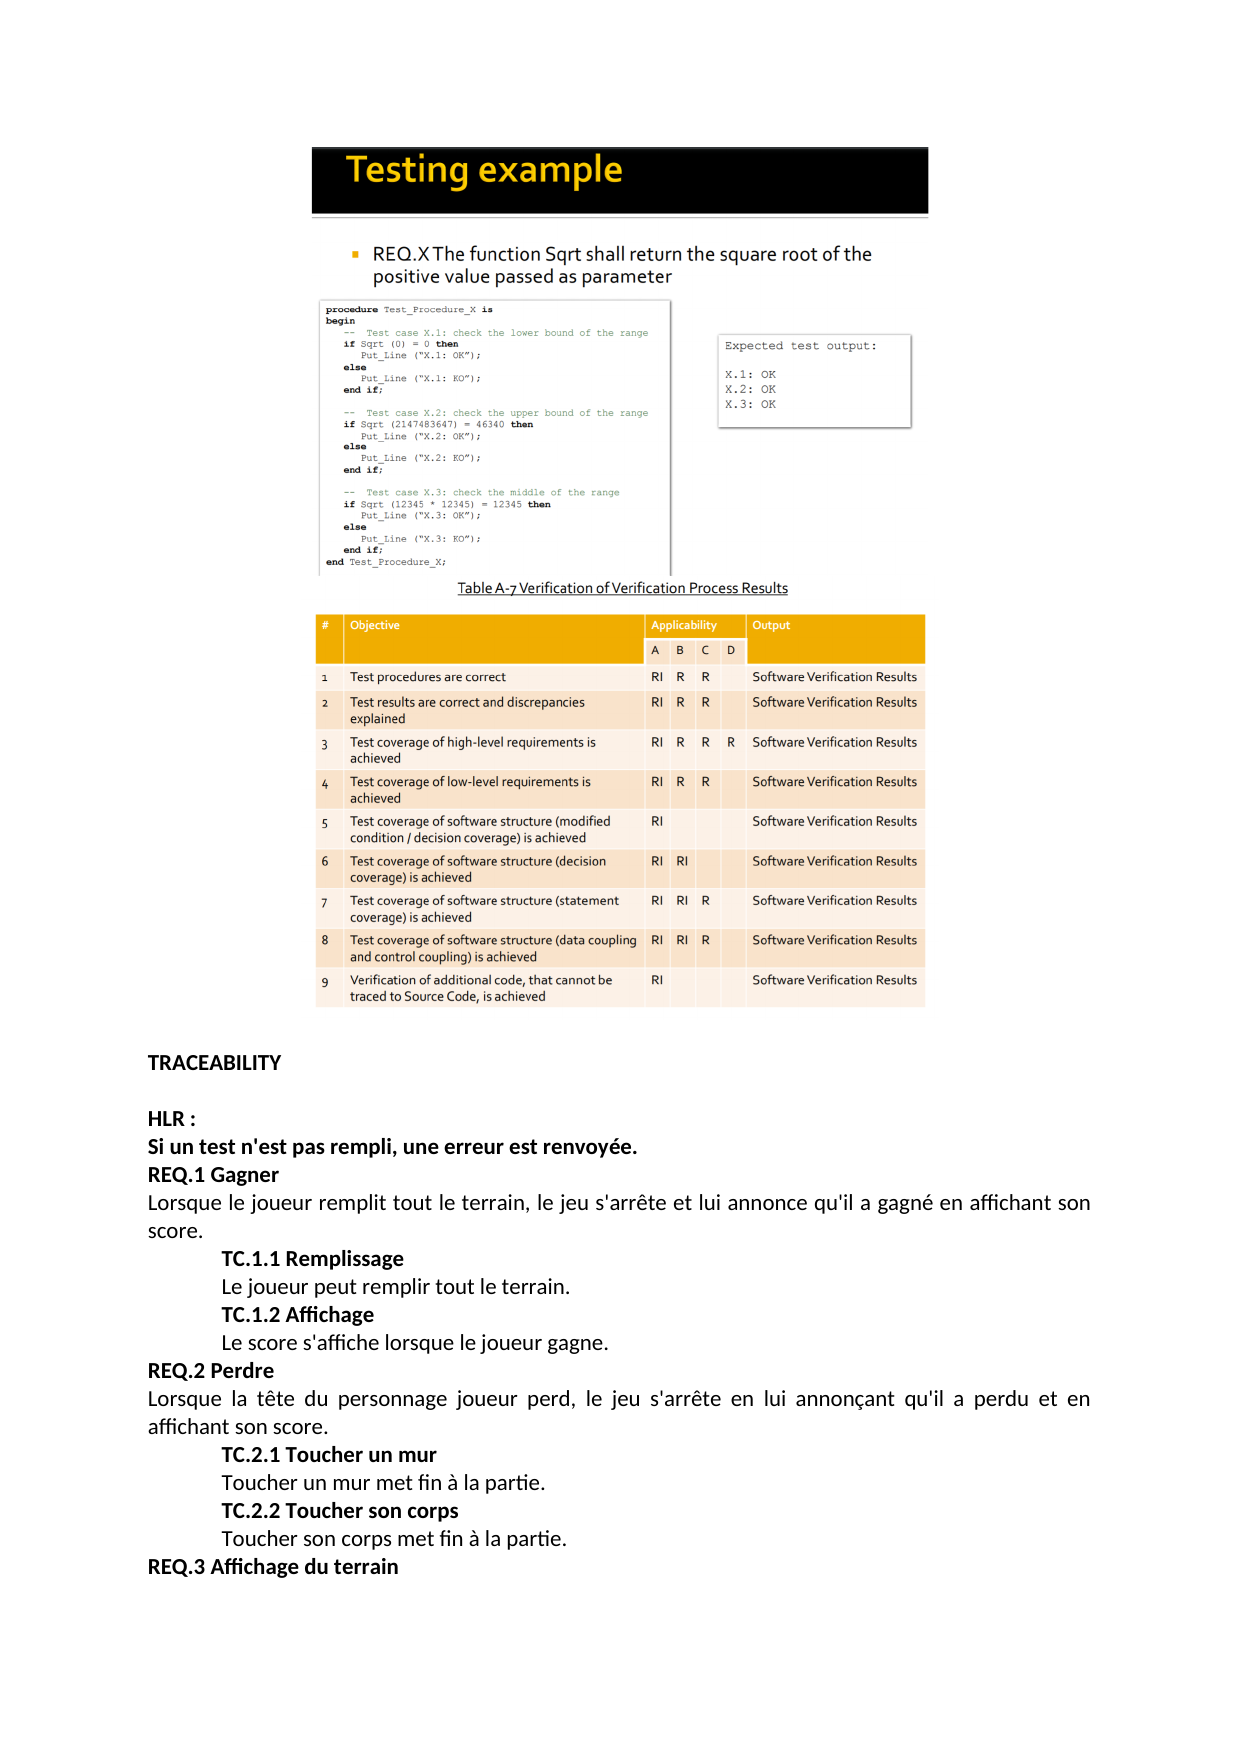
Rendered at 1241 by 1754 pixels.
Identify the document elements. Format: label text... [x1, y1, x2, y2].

text TRACEABILITY [148, 1048, 1093, 1076]
text Le joueur peut remplir tout le terrain. [148, 1272, 1093, 1300]
text Si un test n'est pas rempli, une erreur est renvoyée. [148, 1132, 1093, 1160]
text Le score s'affiche lorsque le joueur gagne. [148, 1328, 1093, 1356]
text REQ.2 Perdre [148, 1356, 1093, 1384]
text TC.2.2 Toucher son corps [148, 1496, 1093, 1524]
text TC.1.2 Affichage [148, 1300, 1093, 1328]
text TC.2.1 Toucher un mur [148, 1440, 1093, 1468]
text HLR : [148, 1104, 1093, 1132]
text Lorsque le joueur remplit tout le terrain, le jeu s'arrête et lui annonce qu'il a gagné en affichant son score. [148, 1188, 1093, 1244]
text TC.1.1 Remplissage [148, 1244, 1093, 1272]
text Toucher son corps met fin à la partie. [148, 1524, 1093, 1552]
text Toucher un mur met fin à la partie. [148, 1468, 1093, 1496]
text REQ.1 Gagner [148, 1160, 1093, 1188]
text REQ.3 Affichage du terrain [148, 1552, 1093, 1580]
text Lorsque la tête du personnage joueur perd, le jeu s'arrête en lui annonçant qu'il a perdu et en affichant son score. [148, 1384, 1093, 1440]
